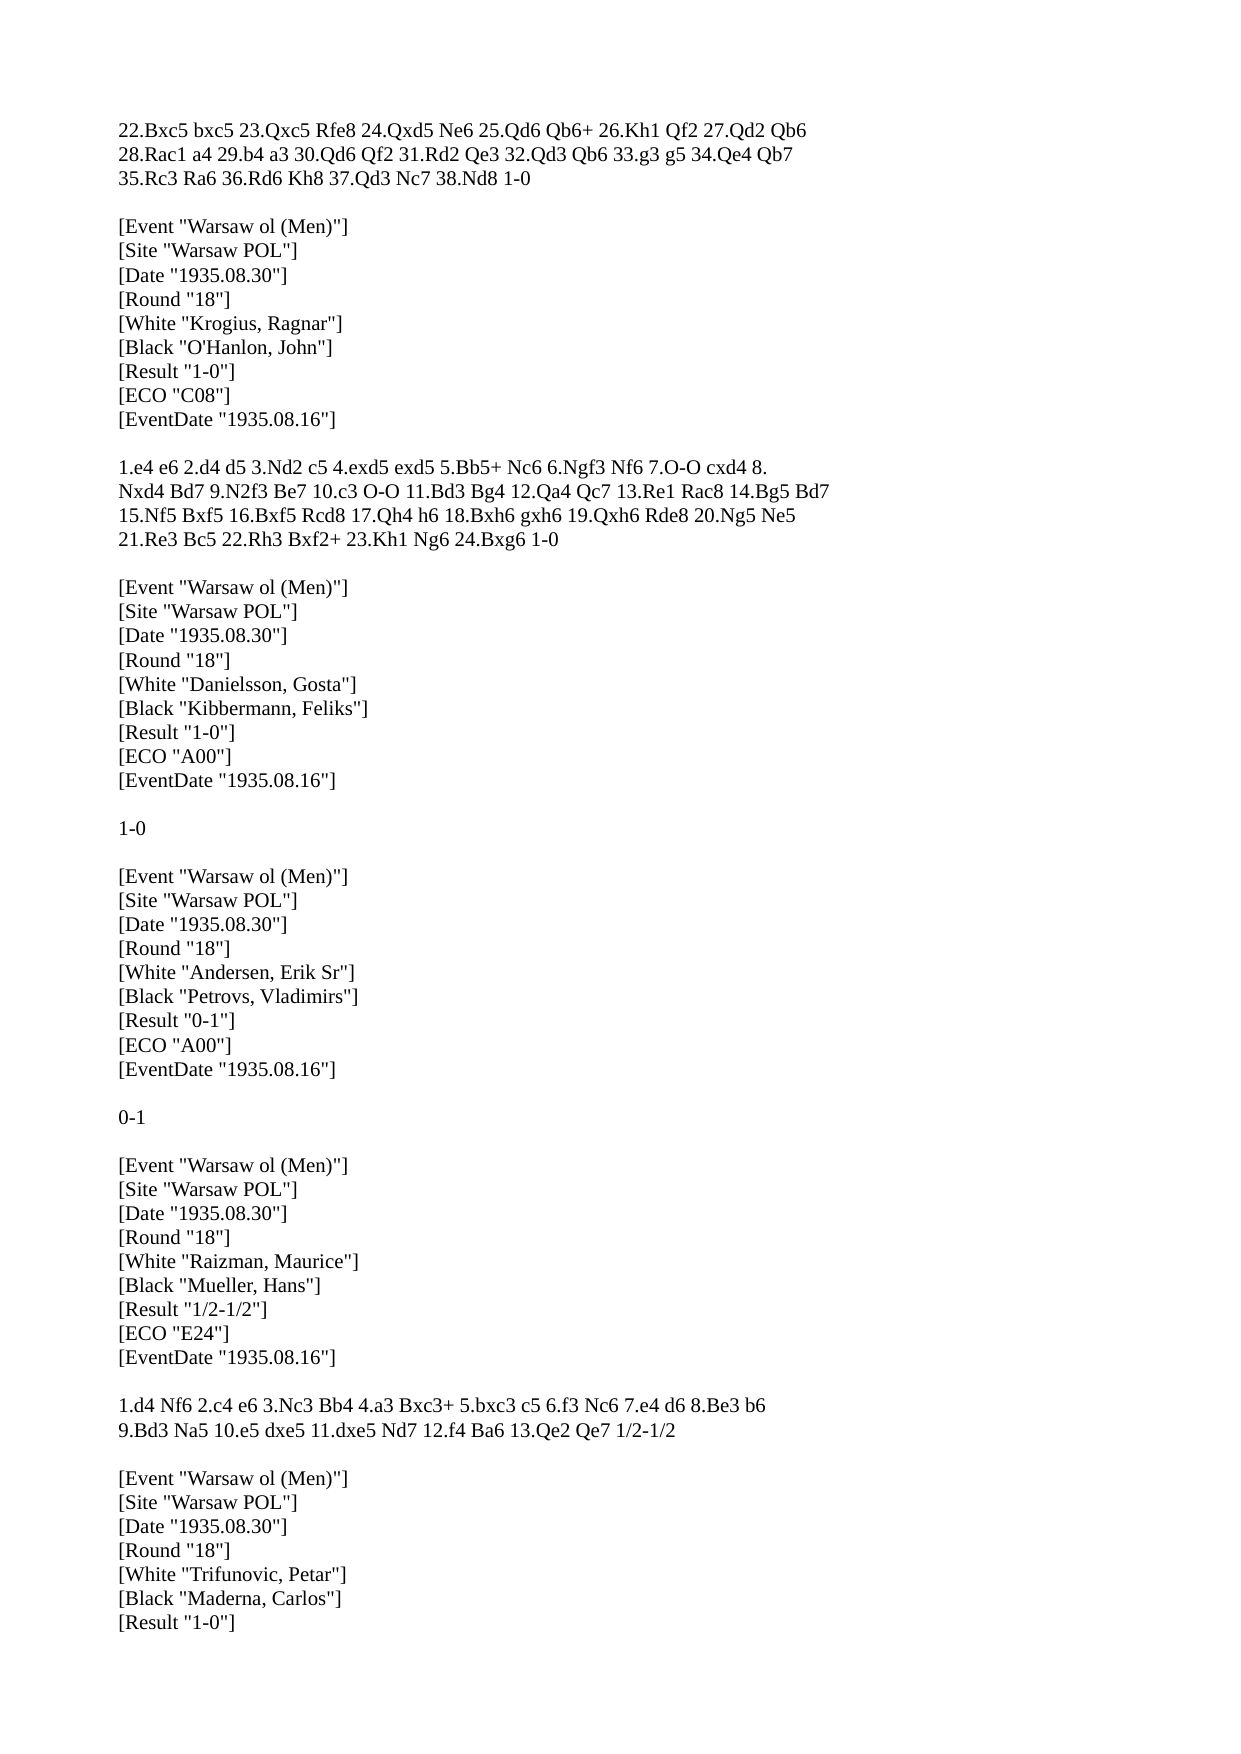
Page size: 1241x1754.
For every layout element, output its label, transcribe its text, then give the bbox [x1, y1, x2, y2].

text [Date "1935.08.30"] [118, 1201, 1122, 1225]
text [Event "Warsaw ol (Men)"] [118, 214, 1122, 238]
text [Black "Petrovs, Vladimirs"] [118, 984, 1122, 1008]
text [Round "18"] [118, 936, 1122, 960]
text 1.e4 e6 2.d4 d5 3.Nd2 c5 4.exd5 exd5 5.Bb5+ Nc6 6.Ngf3 Nf6 7.O-O cxd4 8. [118, 455, 1122, 479]
text [Date "1935.08.30"] [118, 623, 1122, 647]
text [White "Andersen, Erik Sr"] [118, 960, 1122, 984]
text 21.Re3 Bc5 22.Rh3 Bxf2+ 23.Kh1 Ng6 24.Bxg6 1-0 [118, 527, 1122, 551]
text [Result "1-0"] [118, 1610, 1122, 1634]
text [Site "Warsaw POL"] [118, 888, 1122, 912]
text [Event "Warsaw ol (Men)"] [118, 864, 1122, 888]
text [EventDate "1935.08.16"] [118, 1057, 1122, 1081]
text 1-0 [118, 816, 1122, 840]
text 9.Bd3 Na5 10.e5 dxe5 11.dxe5 Nd7 12.f4 Ba6 13.Qe2 Qe7 1/2-1/2 [118, 1417, 1122, 1442]
text [Event "Warsaw ol (Men)"] [118, 1153, 1122, 1177]
text [Result "1-0"] [118, 720, 1122, 744]
text [Round "18"] [118, 1538, 1122, 1562]
text [White "Raizman, Maurice"] [118, 1249, 1122, 1273]
text 35.Rc3 Ra6 36.Rd6 Kh8 37.Qd3 Nc7 38.Nd8 1-0 [118, 166, 1122, 190]
text [ECO "E24"] [118, 1321, 1122, 1345]
text [Black "O'Hanlon, John"] [118, 335, 1122, 359]
text [Black "Maderna, Carlos"] [118, 1586, 1122, 1610]
text [Site "Warsaw POL"] [118, 1490, 1122, 1514]
text [Event "Warsaw ol (Men)"] [118, 575, 1122, 599]
text [Event "Warsaw ol (Men)"] [118, 1466, 1122, 1490]
text [Date "1935.08.30"] [118, 262, 1122, 287]
text [Black "Kibbermann, Feliks"] [118, 696, 1122, 720]
text 22.Bxc5 bxc5 23.Qxc5 Rfe8 24.Qxd5 Ne6 25.Qd6 Qb6+ 26.Kh1 Qf2 27.Qd2 Qb6 [118, 118, 1122, 142]
text [ECO "C08"] [118, 383, 1122, 407]
text [Result "1/2-1/2"] [118, 1297, 1122, 1321]
text [Round "18"] [118, 647, 1122, 672]
text 1.d4 Nf6 2.c4 e6 3.Nc3 Bb4 4.a3 Bxc3+ 5.bxc3 c5 6.f3 Nc6 7.e4 d6 8.Be3 b6 [118, 1393, 1122, 1417]
text [EventDate "1935.08.16"] [118, 407, 1122, 431]
text Nxd4 Bd7 9.N2f3 Be7 10.c3 O-O 11.Bd3 Bg4 12.Qa4 Qc7 13.Re1 Rac8 14.Bg5 Bd7 [118, 479, 1122, 503]
text [ECO "A00"] [118, 1032, 1122, 1057]
text [Site "Warsaw POL"] [118, 238, 1122, 262]
text [Black "Mueller, Hans"] [118, 1273, 1122, 1297]
text [Round "18"] [118, 287, 1122, 311]
text [Site "Warsaw POL"] [118, 1177, 1122, 1201]
text [EventDate "1935.08.16"] [118, 1345, 1122, 1369]
text [Date "1935.08.30"] [118, 1514, 1122, 1538]
text [Result "1-0"] [118, 359, 1122, 383]
text [White "Trifunovic, Petar"] [118, 1562, 1122, 1586]
text [Round "18"] [118, 1225, 1122, 1249]
text [White "Krogius, Ragnar"] [118, 311, 1122, 335]
text [Result "0-1"] [118, 1008, 1122, 1032]
text [Site "Warsaw POL"] [118, 599, 1122, 623]
text [ECO "A00"] [118, 744, 1122, 768]
text [White "Danielsson, Gosta"] [118, 672, 1122, 696]
text 0-1 [118, 1105, 1122, 1129]
text [EventDate "1935.08.16"] [118, 768, 1122, 792]
text [Date "1935.08.30"] [118, 912, 1122, 936]
text 15.Nf5 Bxf5 16.Bxf5 Rcd8 17.Qh4 h6 18.Bxh6 gxh6 19.Qxh6 Rde8 20.Ng5 Ne5 [118, 503, 1122, 527]
text 28.Rac1 a4 29.b4 a3 30.Qd6 Qf2 31.Rd2 Qe3 32.Qd3 Qb6 33.g3 g5 34.Qe4 Qb7 [118, 142, 1122, 166]
